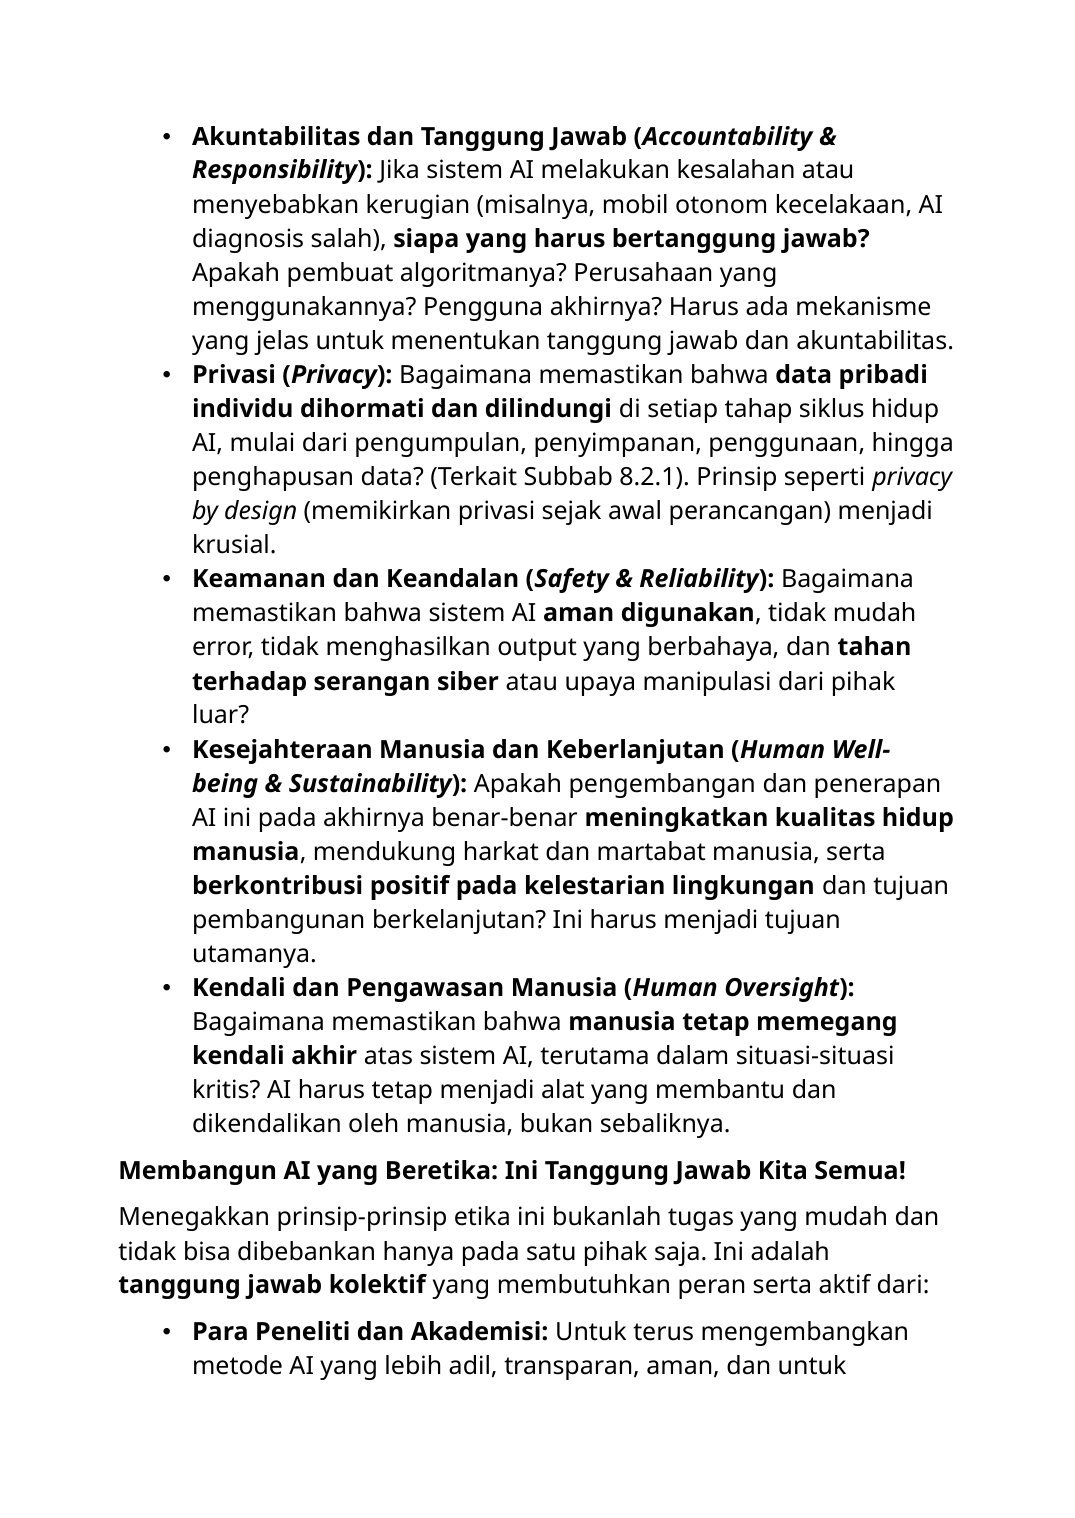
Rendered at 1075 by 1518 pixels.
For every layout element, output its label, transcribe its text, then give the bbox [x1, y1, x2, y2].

list Para Peneliti dan Akademisi: Untuk terus mengembangkan metode AI yang lebih adil, transparan, aman, dan untuk [162, 1314, 957, 1382]
text Membangun AI yang Beretika: Ini Tanggung Jawab Kita Semua! [118, 1152, 957, 1187]
text Menegakkan prinsip-prinsip etika ini bukanlah tugas yang mudah dan tidak bisa dibebankan hanya pada satu pihak saja. Ini adalah tanggung jawab kolektif yang membutuhkan peran serta aktif dari: [118, 1199, 957, 1301]
list Kendali dan Pengawasan Manusia (Human Oversight): Bagaimana memastikan bahwa manusia tetap memegang kendali akhir atas sistem AI, terutama dalam situasi-situasi kritis? AI harus tetap menjadi alat yang membantu dan dikendalikan oleh manusia, bukan sebaliknya. [162, 970, 957, 1140]
list Keamanan dan Keandalan (Safety & Reliability): Bagaimana memastikan bahwa sistem AI aman digunakan, tidak mudah error, tidak menghasilkan output yang berbahaya, dan tahan terhadap serangan siber atau upaya manipulasi dari pihak luar? [162, 561, 957, 731]
list Akuntabilitas dan Tanggung Jawab (Accountability & Responsibility): Jika sistem AI melakukan kesalahan atau menyebabkan kerugian (misalnya, mobil otonom kecelakaan, AI diagnosis salah), siapa yang harus bertanggung jawab? Apakah pembuat algoritmanya? Perusahaan yang menggunakannya? Pengguna akhirnya? Harus ada mekanisme yang jelas untuk menentukan tanggung jawab dan akuntabilitas. [162, 118, 957, 357]
list Privasi (Privacy): Bagaimana memastikan bahwa data pribadi individu dihormati dan dilindungi di setiap tahap siklus hidup AI, mulai dari pengumpulan, penyimpanan, penggunaan, hingga penghapusan data? (Terkait Subbab 8.2.1). Prinsip seperti privacy by design (memikirkan privasi sejak awal perancangan) menjadi krusial. [162, 357, 957, 561]
list Kesejahteraan Manusia dan Keberlanjutan (Human Well-being & Sustainability): Apakah pengembangan dan penerapan AI ini pada akhirnya benar-benar meningkatkan kualitas hidup manusia, mendukung harkat dan martabat manusia, serta berkontribusi positif pada kelestarian lingkungan dan tujuan pembangunan berkelanjutan? Ini harus menjadi tujuan utamanya. [162, 731, 957, 970]
